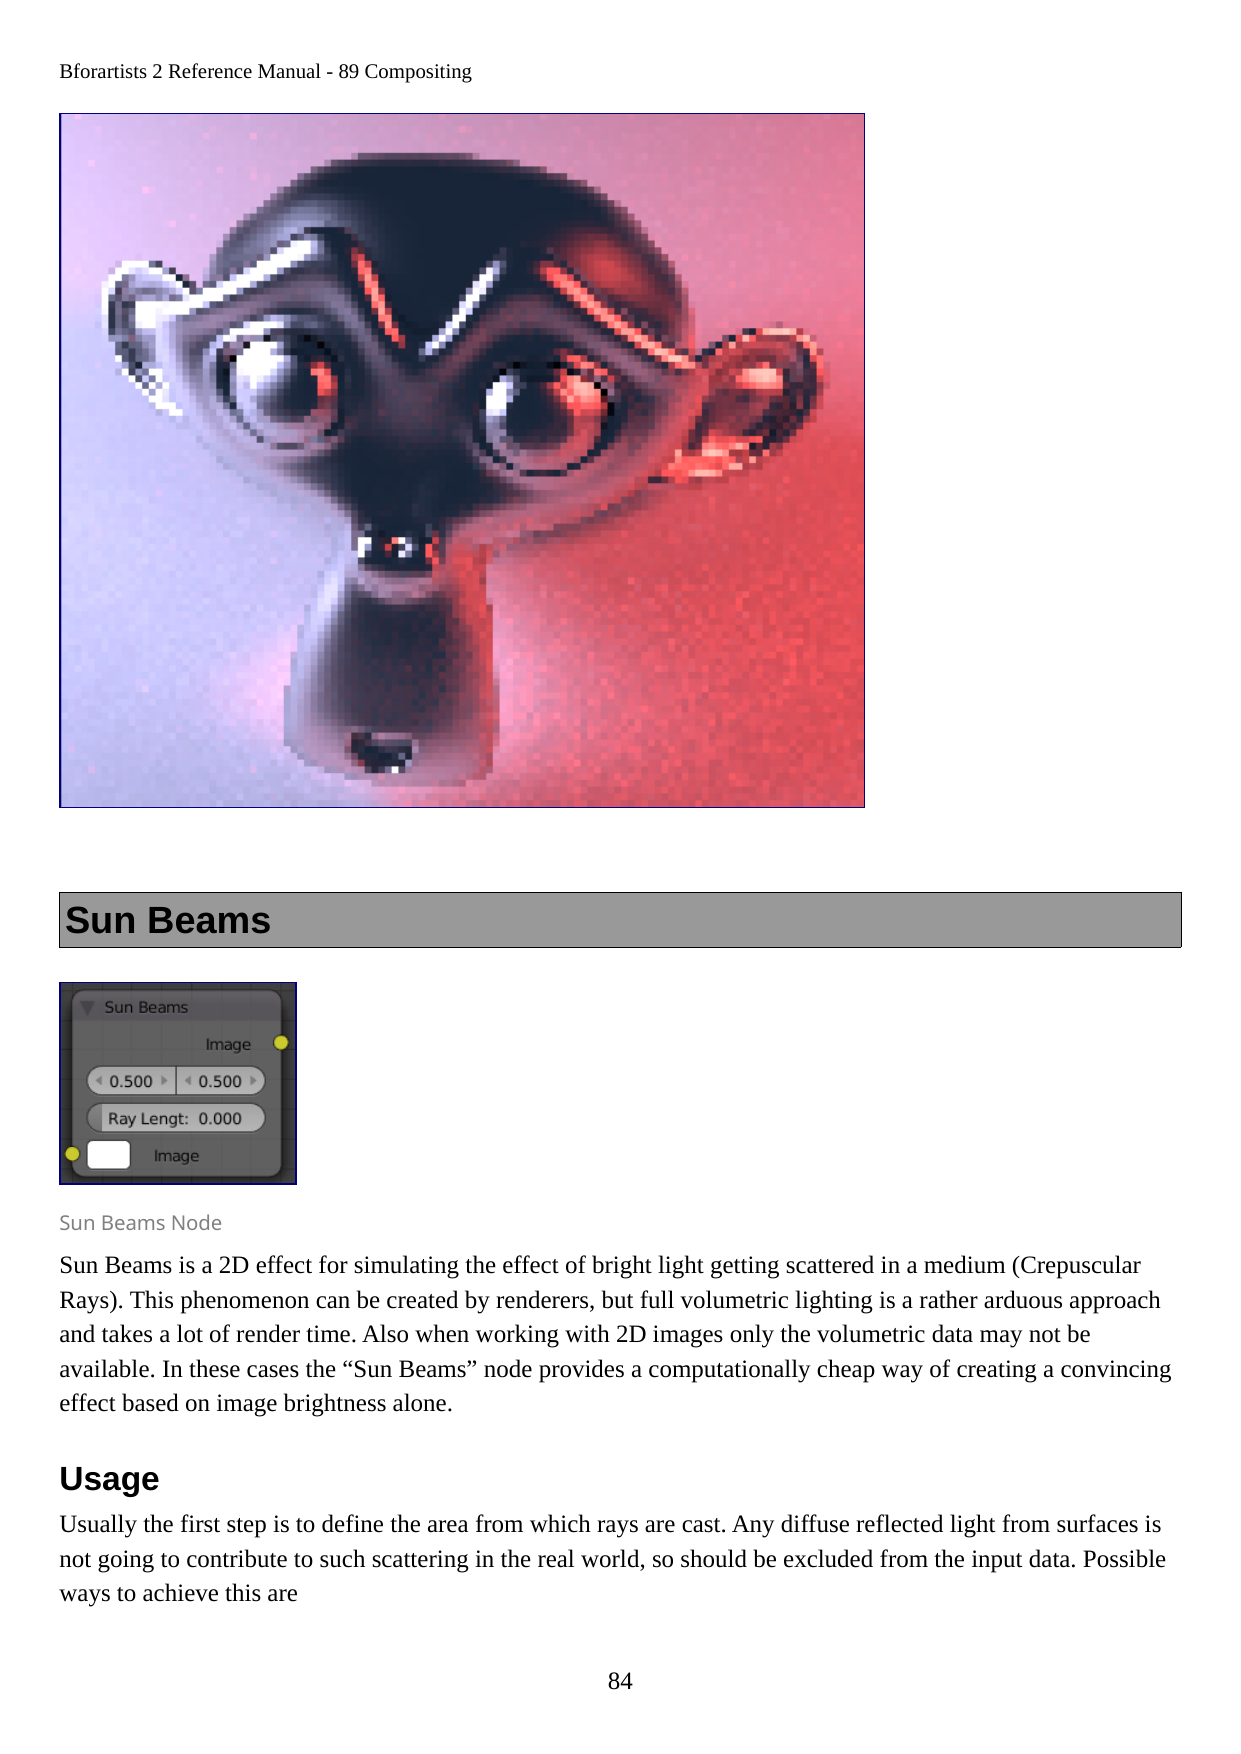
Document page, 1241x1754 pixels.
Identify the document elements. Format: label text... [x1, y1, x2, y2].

picture [61, 983, 295, 1183]
picture [61, 114, 864, 807]
subtitle Usage [59, 1458, 1181, 1497]
text Usually the first step is to define the area from which rays are cast. Any diffuse reflected light from surfaces is not going to contribute to such scattering in the real world, so should be excluded from the input data. Possible ways to achieve this are [59, 1509, 1181, 1607]
text Sun Beams Node [59, 1205, 1181, 1236]
table_header Sun Beams [60, 893, 1181, 947]
text Sun Beams is a 2D effect for simulating the effect of bright light getting scattered in a medium (Crepuscular Rays). This phenomenon can be created by renderers, but full volumetric lighting is a rather arduous approach and takes a lot of render time. Also when working with 2D images only the volumetric data may not be available. In these cases the “Sun Beams” node provides a computationally cheap way of creating a convincing effect based on image brightness alone. [59, 1251, 1181, 1417]
